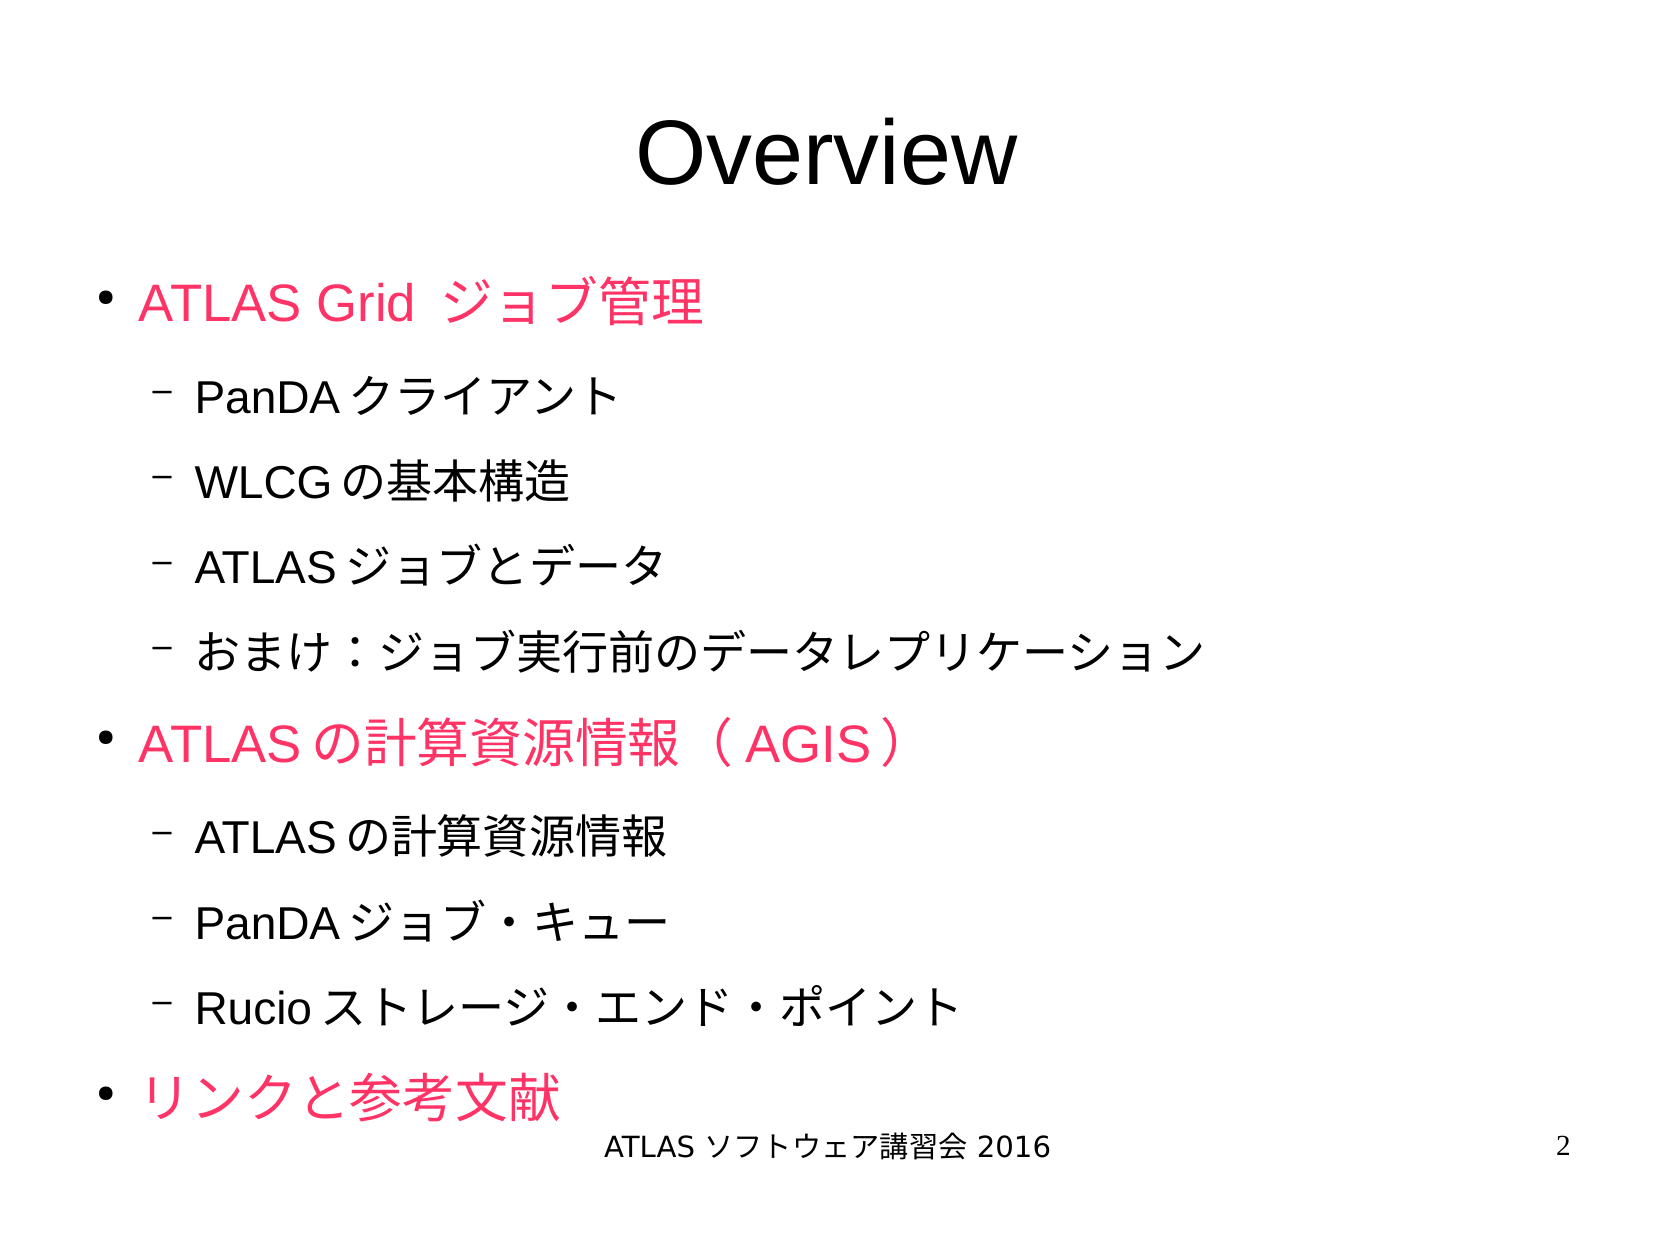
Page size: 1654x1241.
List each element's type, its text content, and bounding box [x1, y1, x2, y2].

list ATLAS Grid ジョブ管理 PanDAクライアント WLCGの基本構造 ATLASジョブとデータ おまけ：ジョブ実行前のデータレプリケーション ATLASの計算資源情報（AGIS） ATLASの計算資源情報 PanDAジョブ・キュー Rucioストレージ・エンド・ポイント リンクと参考文献 [82, 260, 1571, 1141]
title Overview [82, 49, 1571, 257]
